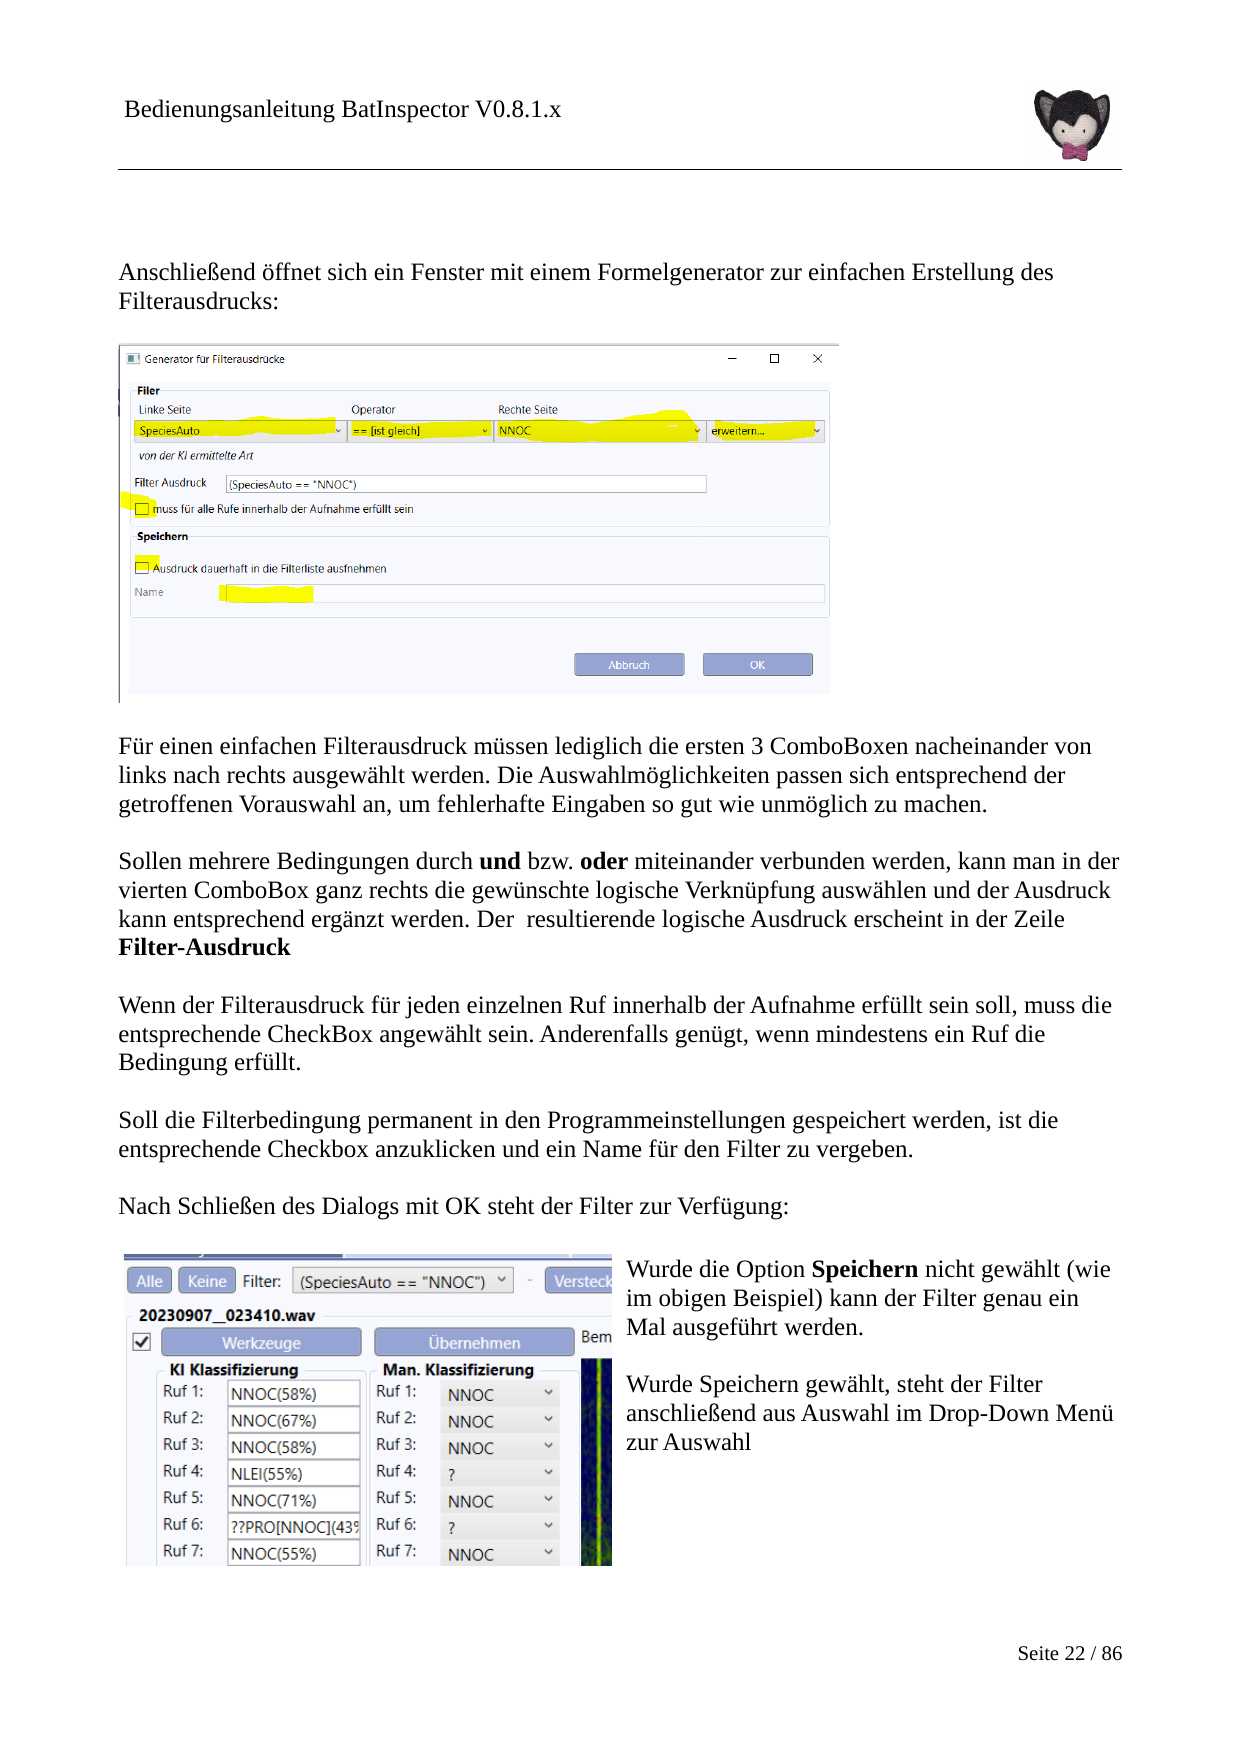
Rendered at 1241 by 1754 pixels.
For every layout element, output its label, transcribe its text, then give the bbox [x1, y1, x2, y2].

text Soll die Filterbedingung permanent in den Programmeinstellungen gespeichert werden, ist die entsprechende Checkbox anzuklicken und ein Name für den Filter zu vergeben. [118, 1105, 1122, 1162]
picture [118, 343, 839, 703]
text Anschließend öffnet sich ein Fenster mit einem Formelgenerator zur einfachen Erstellung des Filterausdrucks: [118, 257, 1122, 314]
table_header [118, 1249, 620, 1572]
picture [123, 1254, 612, 1566]
table_header Wurde die Option Speichern nicht gewählt (wie im obigen Beispiel) kann der Filter genau ein Mal ausgeführt werden. Wurde Speichern gewählt, steht der Filter anschließend aus Auswahl im Drop-Down Menü zur Auswahl [620, 1249, 1122, 1572]
text Für einen einfachen Filterausdruck müssen lediglich die ersten 3 ComboBoxen nacheinander von links nach rechts ausgewählt werden. Die Auswahlmöglichkeiten passen sich entsprechend der getroffenen Vorauswahl an, um fehlerhafte Eingaben so gut wie unmöglich zu machen. [118, 731, 1122, 817]
text Sollen mehrere Bedingungen durch und bzw. oder miteinander verbunden werden, kann man in der vierten ComboBox ganz rechts die gewünschte logische Verknüpfung auswählen und der Ausdruck kann entsprechend ergänzt werden. Der resultierende logische Ausdruck erscheint in der Zeile Filter-Ausdruck [118, 846, 1122, 961]
text Nach Schließen des Dialogs mit OK steht der Filter zur Verfügung: [118, 1191, 1122, 1220]
text Wenn der Filterausdruck für jeden einzelnen Ruf innerhalb der Aufnahme erfüllt sein soll, muss die entsprechende CheckBox angewählt sein. Anderenfalls genügt, wenn mindestens ein Ruf die Bedingung erfüllt. [118, 990, 1122, 1076]
picture [1030, 80, 1119, 169]
